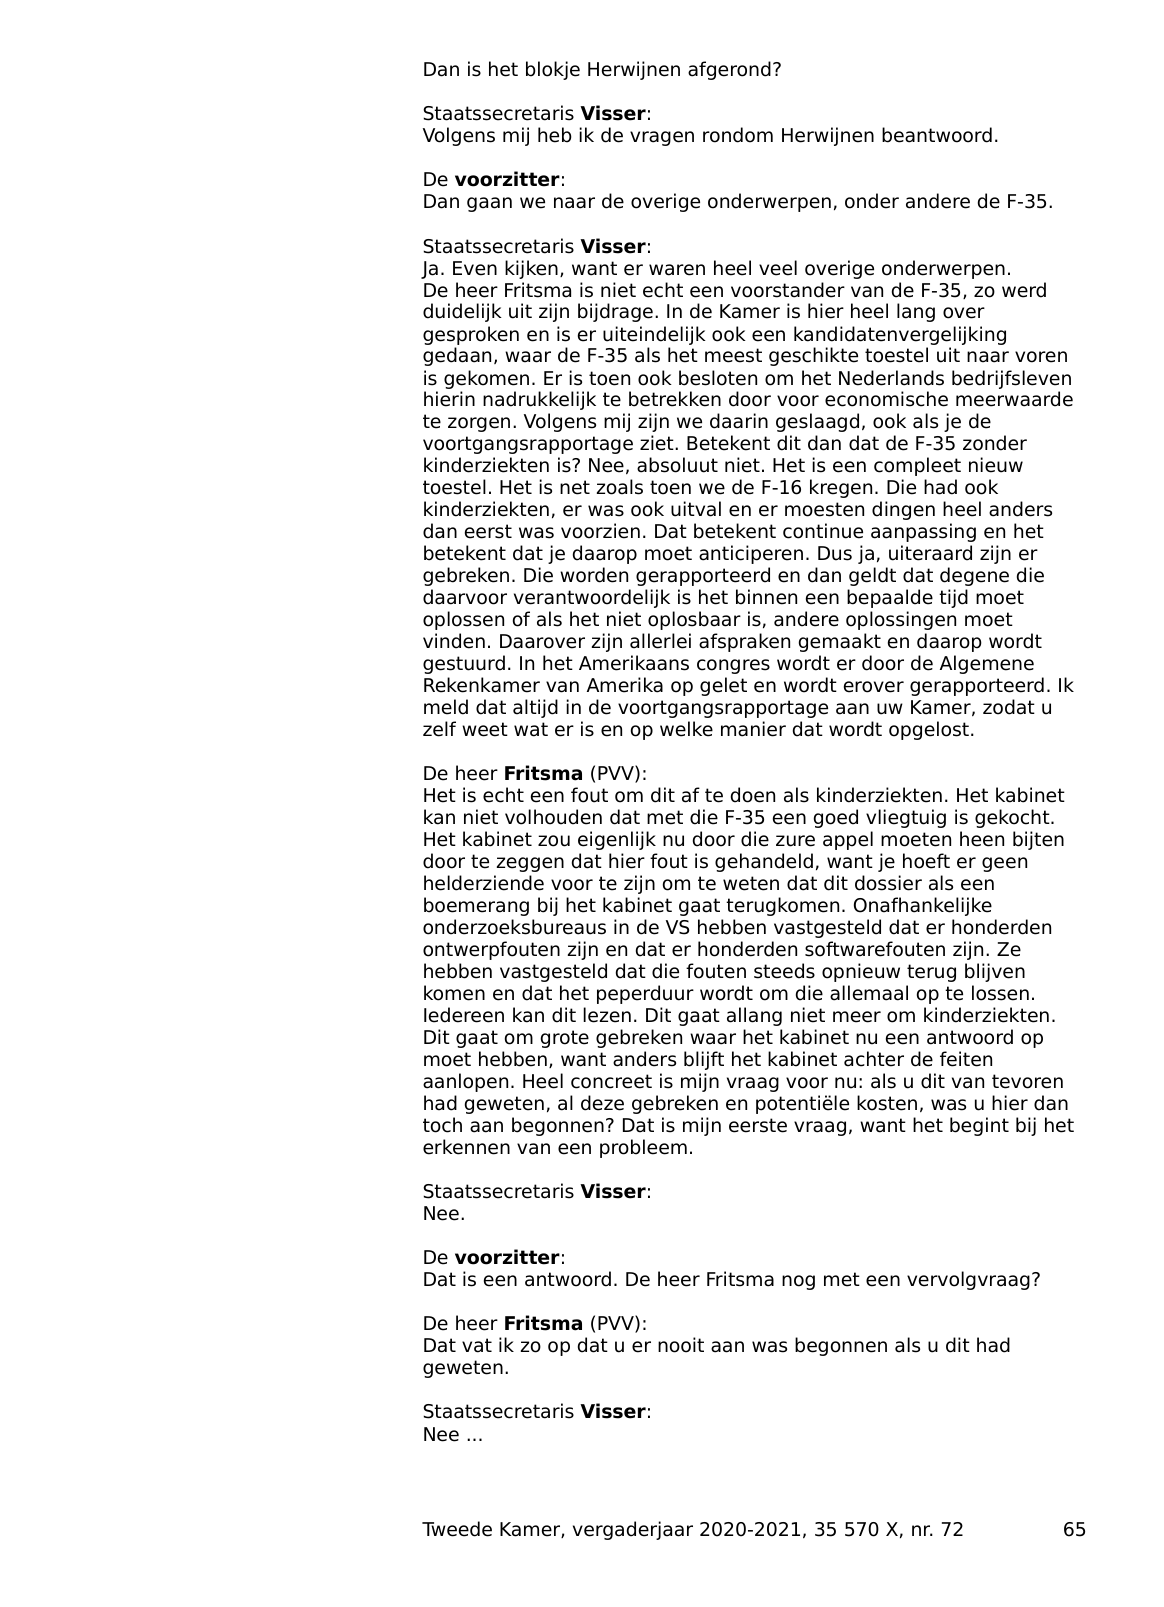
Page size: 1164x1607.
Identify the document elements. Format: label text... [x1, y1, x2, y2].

text Volgens mij heb ik de vragen rondom Herwijnen beantwoord. [422, 125, 1087, 147]
text Het is echt een fout om dit af te doen als kinderziekten. Het kabinet kan niet volhouden dat met die F-35 een goed vliegtuig is gekocht. Het kabinet zou eigenlijk nu door die zure appel moeten heen bijten door te zeggen dat hier fout is gehandeld, want je hoeft er geen helderziende voor te zijn om te weten dat dit dossier als een boemerang bij het kabinet gaat terugkomen. Onafhankelijke onderzoeksbureaus in de VS hebben vastgesteld dat er honderden ontwerpfouten zijn en dat er honderden softwarefouten zijn. Ze hebben vastgesteld dat die fouten steeds opnieuw terug blijven komen en dat het peperduur wordt om die allemaal op te lossen. Iedereen kan dit lezen. Dit gaat allang niet meer om kinderziekten. Dit gaat om grote gebreken waar het kabinet nu een antwoord op moet hebben, want anders blijft het kabinet achter de feiten aanlopen. Heel concreet is mijn vraag voor nu: als u dit van tevoren had geweten, al deze gebreken en potentiële kosten, was u hier dan toch aan begonnen? Dat is mijn eerste vraag, want het begint bij het erkennen van een probleem. [422, 785, 1087, 1159]
text Staatssecretaris Visser: [422, 1181, 1087, 1203]
text Dan is het blokje Herwijnen afgerond? [422, 59, 1087, 81]
text Staatssecretaris Visser: [422, 236, 1087, 257]
text De voorzitter: [422, 169, 1087, 191]
text Nee. [422, 1203, 1087, 1225]
text Staatssecretaris Visser: [422, 1401, 1087, 1423]
text Dat is een antwoord. De heer Fritsma nog met een vervolgvraag? [422, 1269, 1087, 1291]
text De voorzitter: [422, 1247, 1087, 1269]
text De heer Fritsma (PVV): [422, 763, 1087, 785]
text Dat vat ik zo op dat u er nooit aan was begonnen als u dit had geweten. [422, 1335, 1087, 1379]
text De heer Fritsma is niet echt een voorstander van de F-35, zo werd duidelijk uit zijn bijdrage. In de Kamer is hier heel lang over gesproken en is er uiteindelijk ook een kandidatenvergelijking gedaan, waar de F-35 als het meest geschikte toestel uit naar voren is gekomen. Er is toen ook besloten om het Nederlands bedrijfsleven hierin nadrukkelijk te betrekken door voor economische meerwaarde te zorgen. Volgens mij zijn we daarin geslaagd, ook als je de voortgangsrapportage ziet. Betekent dit dan dat de F-35 zonder kinderziekten is? Nee, absoluut niet. Het is een compleet nieuw toestel. Het is net zoals toen we de F-16 kregen. Die had ook kinderziekten, er was ook uitval en er moesten dingen heel anders dan eerst was voorzien. Dat betekent continue aanpassing en het betekent dat je daarop moet anticiperen. Dus ja, uiteraard zijn er gebreken. Die worden gerapporteerd en dan geldt dat degene die daarvoor verantwoordelijk is het binnen een bepaalde tijd moet oplossen of als het niet oplosbaar is, andere oplossingen moet vinden. Daarover zijn allerlei afspraken gemaakt en daarop wordt gestuurd. In het Amerikaans congres wordt er door de Algemene Rekenkamer van Amerika op gelet en wordt erover gerapporteerd. Ik meld dat altijd in de voortgangsrapportage aan uw Kamer, zodat u zelf weet wat er is en op welke manier dat wordt opgelost. [422, 279, 1087, 741]
text Staatssecretaris Visser: [422, 103, 1087, 125]
text Nee ... [422, 1423, 1087, 1445]
text Dan gaan we naar de overige onderwerpen, onder andere de F-35. [422, 191, 1087, 213]
text De heer Fritsma (PVV): [422, 1313, 1087, 1335]
text Ja. Even kijken, want er waren heel veel overige onderwerpen. [422, 257, 1087, 279]
